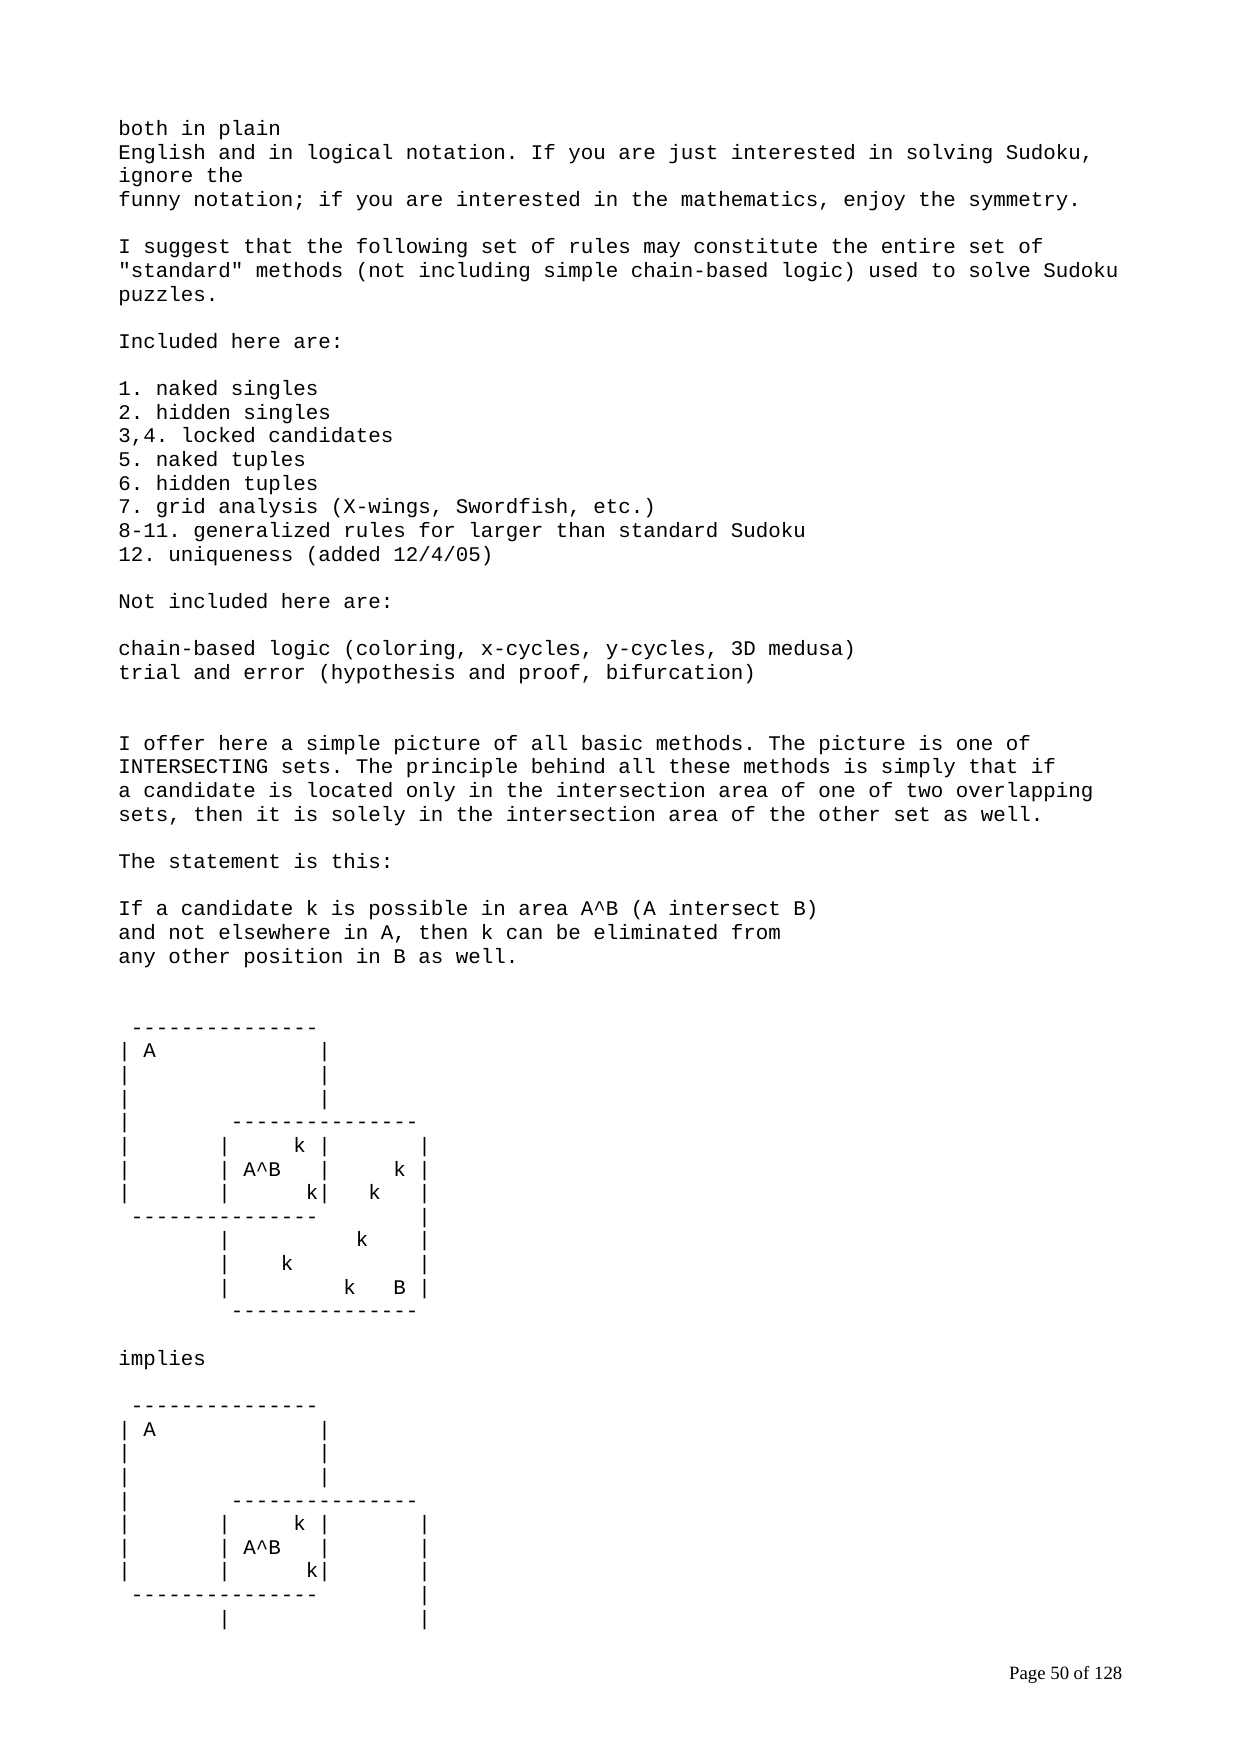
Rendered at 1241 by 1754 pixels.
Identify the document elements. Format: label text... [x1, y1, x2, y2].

text | | k | | [118, 1513, 1122, 1537]
text | | k | | [118, 1135, 1122, 1158]
text any other position in B as well. [118, 946, 1122, 969]
text 2. hidden singles [118, 402, 1122, 426]
text --------------- | [118, 1206, 1122, 1229]
text | --------------- [118, 1111, 1122, 1135]
text | k B | [118, 1277, 1122, 1300]
text | | A^B | | [118, 1537, 1122, 1561]
text | --------------- [118, 1489, 1122, 1513]
text | k | [118, 1253, 1122, 1277]
text | | k| | [118, 1561, 1122, 1584]
text If a candidate k is possible in area A^B (A intersect B) [118, 898, 1122, 922]
text --------------- [118, 1395, 1122, 1419]
text and not elsewhere in A, then k can be eliminated from [118, 922, 1122, 946]
text implies [118, 1348, 1122, 1371]
text | | [118, 1442, 1122, 1466]
text I offer here a simple picture of all basic methods. The picture is one of [118, 733, 1122, 757]
text 1. naked singles [118, 378, 1122, 402]
text sets, then it is solely in the intersection area of the other set as well. [118, 804, 1122, 827]
text chain-based logic (coloring, x-cycles, y-cycles, 3D medusa) [118, 638, 1122, 662]
text | A | [118, 1040, 1122, 1064]
text English and in logical notation. If you are just interested in solving Sudoku, ignore the [118, 142, 1122, 189]
text 7. grid analysis (X-wings, Swordfish, etc.) [118, 496, 1122, 520]
text | | [118, 1064, 1122, 1088]
text funny notation; if you are interested in the mathematics, enjoy the symmetry. [118, 189, 1122, 213]
text I suggest that the following set of rules may constitute the entire set of [118, 236, 1122, 260]
text | | k| k | [118, 1182, 1122, 1206]
text | | [118, 1088, 1122, 1111]
text --------------- [118, 1017, 1122, 1040]
text --------------- | [118, 1584, 1122, 1608]
text Not included here are: [118, 591, 1122, 615]
text | | [118, 1466, 1122, 1489]
text --------------- [118, 1300, 1122, 1324]
text INTERSECTING sets. The principle behind all these methods is simply that if [118, 757, 1122, 780]
text 3,4. locked candidates [118, 426, 1122, 449]
text 12. uniqueness (added 12/4/05) [118, 544, 1122, 567]
text | A | [118, 1419, 1122, 1442]
text | | A^B | k | [118, 1158, 1122, 1182]
text both in plain [118, 118, 1122, 142]
text | k | [118, 1229, 1122, 1253]
text Included here are: [118, 331, 1122, 354]
text 6. hidden tuples [118, 473, 1122, 496]
text "standard" methods (not including simple chain-based logic) used to solve Sudoku puzzles. [118, 260, 1122, 307]
text a candidate is located only in the intersection area of one of two overlapping [118, 780, 1122, 804]
text | | [118, 1608, 1122, 1631]
text trial and error (hypothesis and proof, bifurcation) [118, 662, 1122, 686]
text 8-11. generalized rules for larger than standard Sudoku [118, 520, 1122, 544]
text The statement is this: [118, 851, 1122, 875]
text 5. naked tuples [118, 449, 1122, 473]
